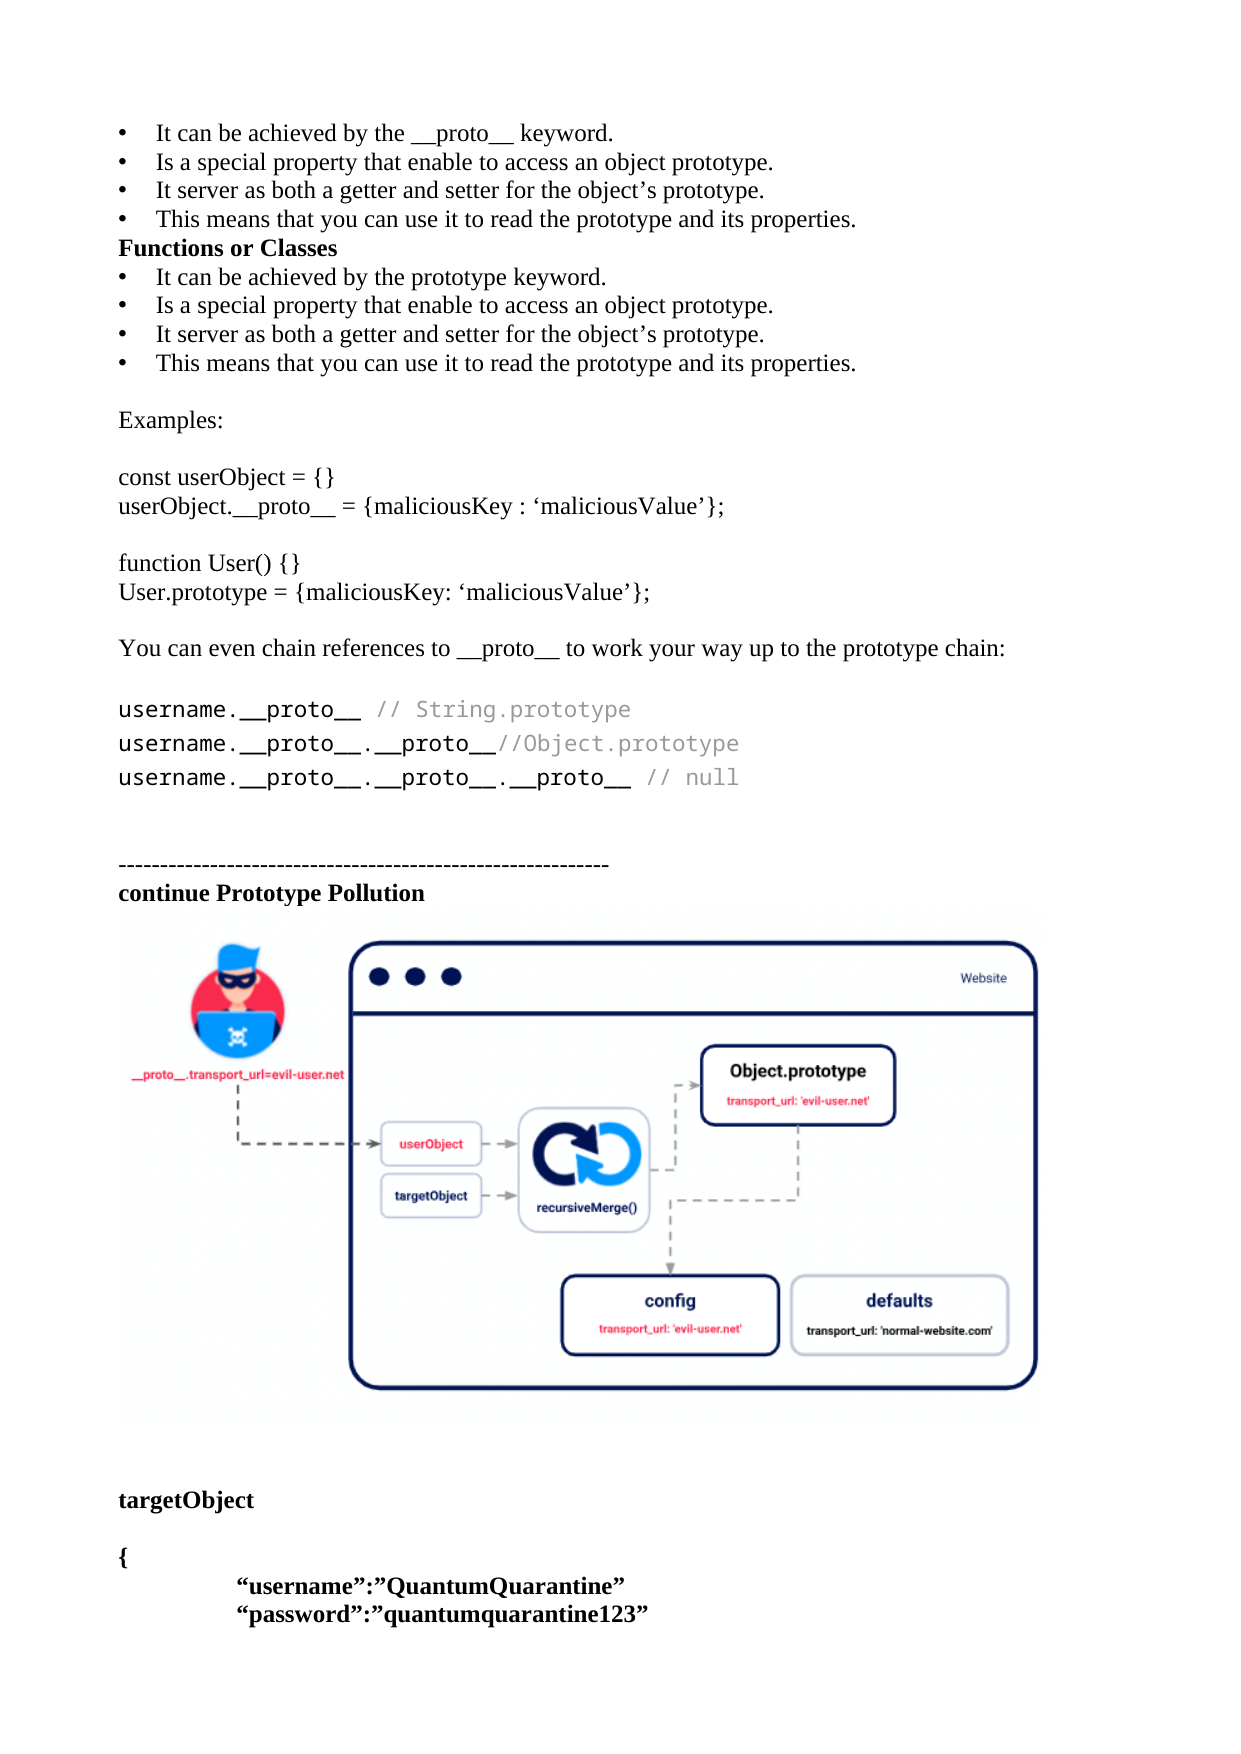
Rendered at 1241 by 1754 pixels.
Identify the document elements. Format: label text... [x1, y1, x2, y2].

text “username”:”QuantumQuarantine” [118, 1571, 1122, 1599]
list Is a special property that enable to access an object prototype. [81, 291, 1122, 319]
text User.prototype = {maliciousKey: ‘maliciousValue’}; [118, 577, 1122, 605]
list This means that you can use it to read the prototype and its properties. [81, 348, 1122, 377]
text targetObject [118, 1485, 1122, 1514]
list It can be achieved by the prototype keyword. [81, 262, 1122, 291]
list It server as both a getter and setter for the object’s prototype. [81, 176, 1122, 204]
list This means that you can use it to read the prototype and its properties. [81, 204, 1122, 233]
text Examples: [118, 405, 1122, 462]
text const userObject = {} [118, 462, 1122, 491]
text ----------------------------------------------------------- [118, 849, 1122, 878]
text { [118, 1542, 1122, 1571]
text “password”:”quantumquarantine123” [118, 1599, 1122, 1628]
text function User() {} [118, 548, 1122, 577]
text username.__proto__ // String.prototype [118, 690, 1122, 724]
text userObject.__proto__ = {maliciousKey : ‘maliciousValue’}; [118, 491, 1122, 520]
text Functions or Classes [118, 233, 1122, 262]
text username.__proto__.__proto__//Object.prototype username.__proto__.__proto__.__proto__ // null [118, 724, 1122, 792]
list It can be achieved by the __proto__ keyword. [81, 118, 1122, 147]
text You can even chain references to __proto__ to work your way up to the prototype chain: [118, 633, 1122, 662]
list It server as both a getter and setter for the object’s prototype. [81, 319, 1122, 348]
text continue Prototype Pollution [118, 878, 1122, 907]
list Is a special property that enable to access an object prototype. [81, 147, 1122, 176]
